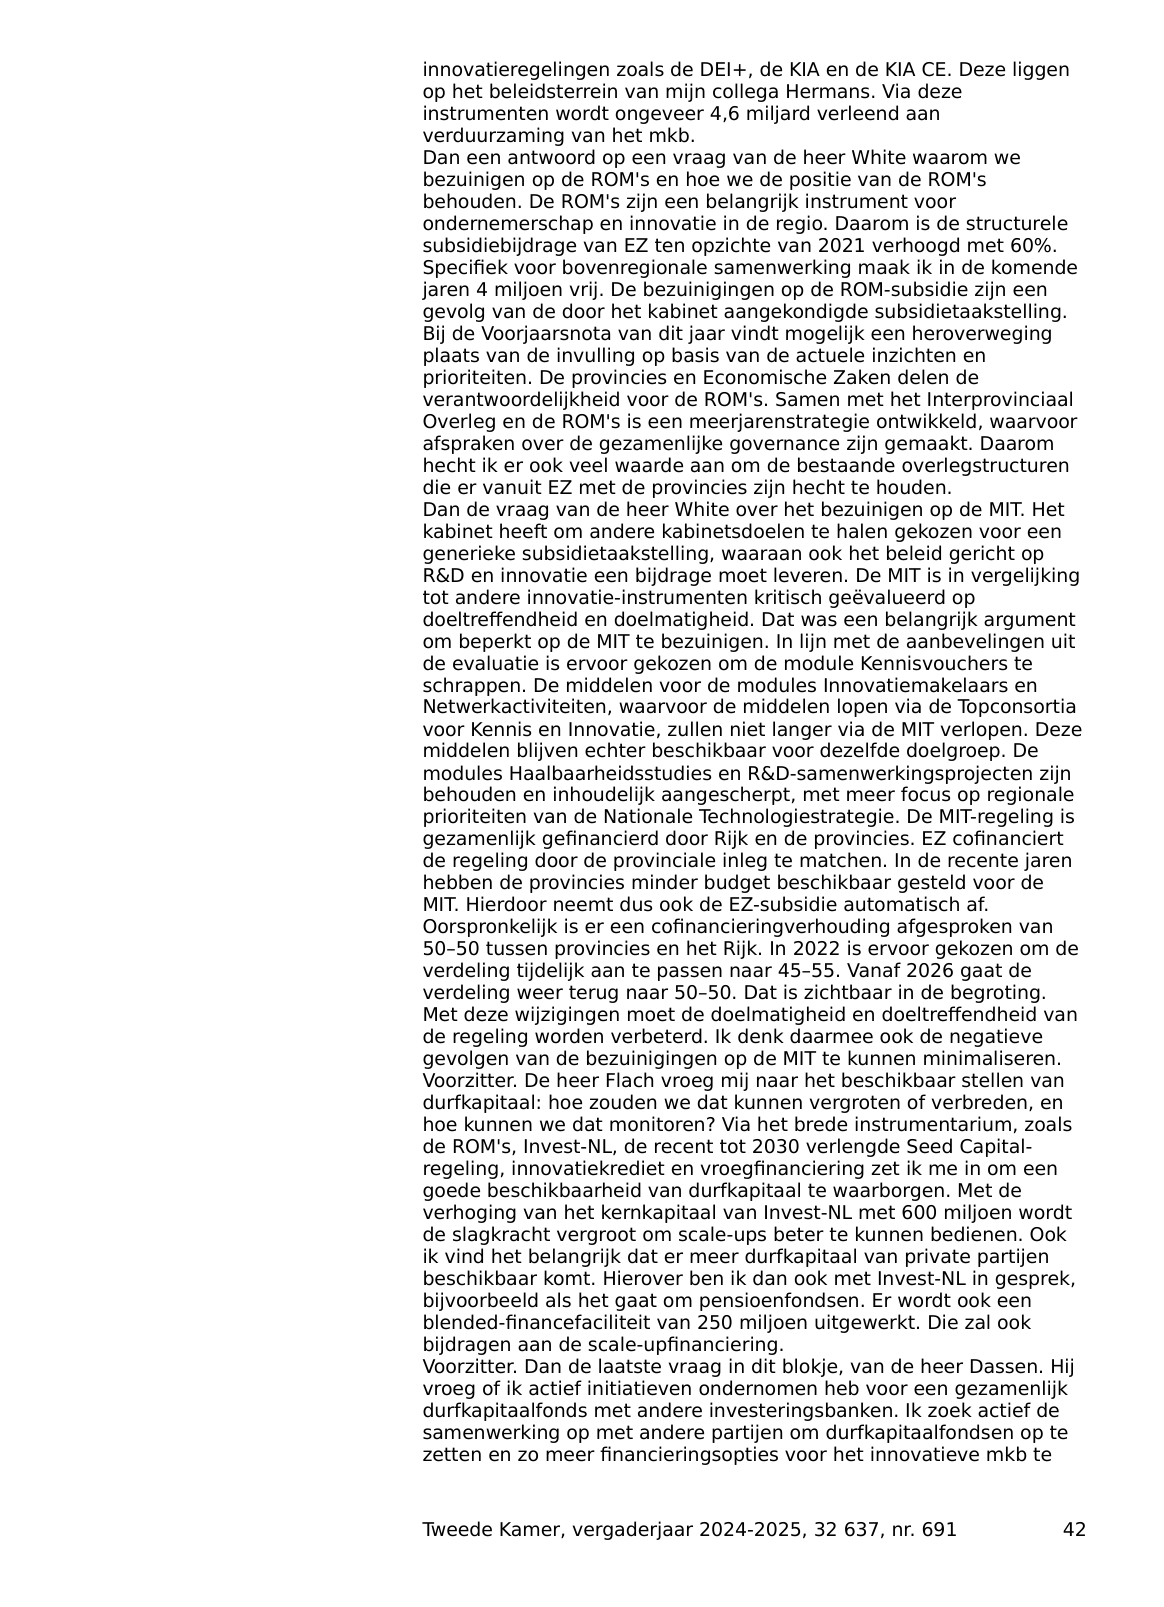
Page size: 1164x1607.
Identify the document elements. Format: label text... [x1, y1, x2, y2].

text Voorzitter. Dan de laatste vraag in dit blokje, van de heer Dassen. Hij vroeg of ik actief initiatieven ondernomen heb voor een gezamenlijk durfkapitaalfonds met andere investeringsbanken. Ik zoek actief de samenwerking op met andere partijen om durfkapitaalfondsen op te zetten en zo meer financieringsopties voor het innovatieve mkb te [422, 1356, 1087, 1466]
text innovatieregelingen zoals de DEI+, de KIA en de KIA CE. Deze liggen op het beleidsterrein van mijn collega Hermans. Via deze instrumenten wordt ongeveer 4,6 miljard verleend aan verduurzaming van het mkb. [422, 59, 1087, 147]
text Dan de vraag van de heer White over het bezuinigen op de MIT. Het kabinet heeft om andere kabinetsdoelen te halen gekozen voor een generieke subsidietaakstelling, waaraan ook het beleid gericht op R&D en innovatie een bijdrage moet leveren. De MIT is in vergelijking tot andere innovatie-instrumenten kritisch geëvalueerd op doeltreffendheid en doelmatigheid. Dat was een belangrijk argument om beperkt op de MIT te bezuinigen. In lijn met de aanbevelingen uit de evaluatie is ervoor gekozen om de module Kennisvouchers te schrappen. De middelen voor de modules Innovatiemakelaars en Netwerkactiviteiten, waarvoor de middelen lopen via de Topconsortia voor Kennis en Innovatie, zullen niet langer via de MIT verlopen. Deze middelen blijven echter beschikbaar voor dezelfde doelgroep. De modules Haalbaarheidsstudies en R&D-samenwerkingsprojecten zijn behouden en inhoudelijk aangescherpt, met meer focus op regionale prioriteiten van de Nationale Technologiestrategie. De MIT-regeling is gezamenlijk gefinancierd door Rijk en de provincies. EZ cofinanciert de regeling door de provinciale inleg te matchen. In de recente jaren hebben de provincies minder budget beschikbaar gesteld voor de MIT. Hierdoor neemt dus ook de EZ-subsidie automatisch af. Oorspronkelijk is er een cofinancieringverhouding afgesproken van 50–50 tussen provincies en het Rijk. In 2022 is ervoor gekozen om de verdeling tijdelijk aan te passen naar 45–55. Vanaf 2026 gaat de verdeling weer terug naar 50–50. Dat is zichtbaar in de begroting. Met deze wijzigingen moet de doelmatigheid en doeltreffendheid van de regeling worden verbeterd. Ik denk daarmee ook de negatieve gevolgen van de bezuinigingen op de MIT te kunnen minimaliseren. [422, 499, 1087, 1070]
text Dan een antwoord op een vraag van de heer White waarom we bezuinigen op de ROM's en hoe we de positie van de ROM's behouden. De ROM's zijn een belangrijk instrument voor ondernemerschap en innovatie in de regio. Daarom is de structurele subsidiebijdrage van EZ ten opzichte van 2021 verhoogd met 60%. Specifiek voor bovenregionale samenwerking maak ik in de komende jaren 4 miljoen vrij. De bezuinigingen op de ROM-subsidie zijn een gevolg van de door het kabinet aangekondigde subsidietaakstelling. Bij de Voorjaarsnota van dit jaar vindt mogelijk een heroverweging plaats van de invulling op basis van de actuele inzichten en prioriteiten. De provincies en Economische Zaken delen de verantwoordelijkheid voor de ROM's. Samen met het Interprovinciaal Overleg en de ROM's is een meerjarenstrategie ontwikkeld, waarvoor afspraken over de gezamenlijke governance zijn gemaakt. Daarom hecht ik er ook veel waarde aan om de bestaande overlegstructuren die er vanuit EZ met de provincies zijn hecht te houden. [422, 147, 1087, 499]
text Voorzitter. De heer Flach vroeg mij naar het beschikbaar stellen van durfkapitaal: hoe zouden we dat kunnen vergroten of verbreden, en hoe kunnen we dat monitoren? Via het brede instrumentarium, zoals de ROM's, Invest-NL, de recent tot 2030 verlengde Seed Capital-regeling, innovatiekrediet en vroegfinanciering zet ik me in om een goede beschikbaarheid van durfkapitaal te waarborgen. Met de verhoging van het kernkapitaal van Invest-NL met 600 miljoen wordt de slagkracht vergroot om scale-ups beter te kunnen bedienen. Ook ik vind het belangrijk dat er meer durfkapitaal van private partijen beschikbaar komt. Hierover ben ik dan ook met Invest-NL in gesprek, bijvoorbeeld als het gaat om pensioenfondsen. Er wordt ook een blended-financefaciliteit van 250 miljoen uitgewerkt. Die zal ook bijdragen aan de scale-upfinanciering. [422, 1070, 1087, 1356]
